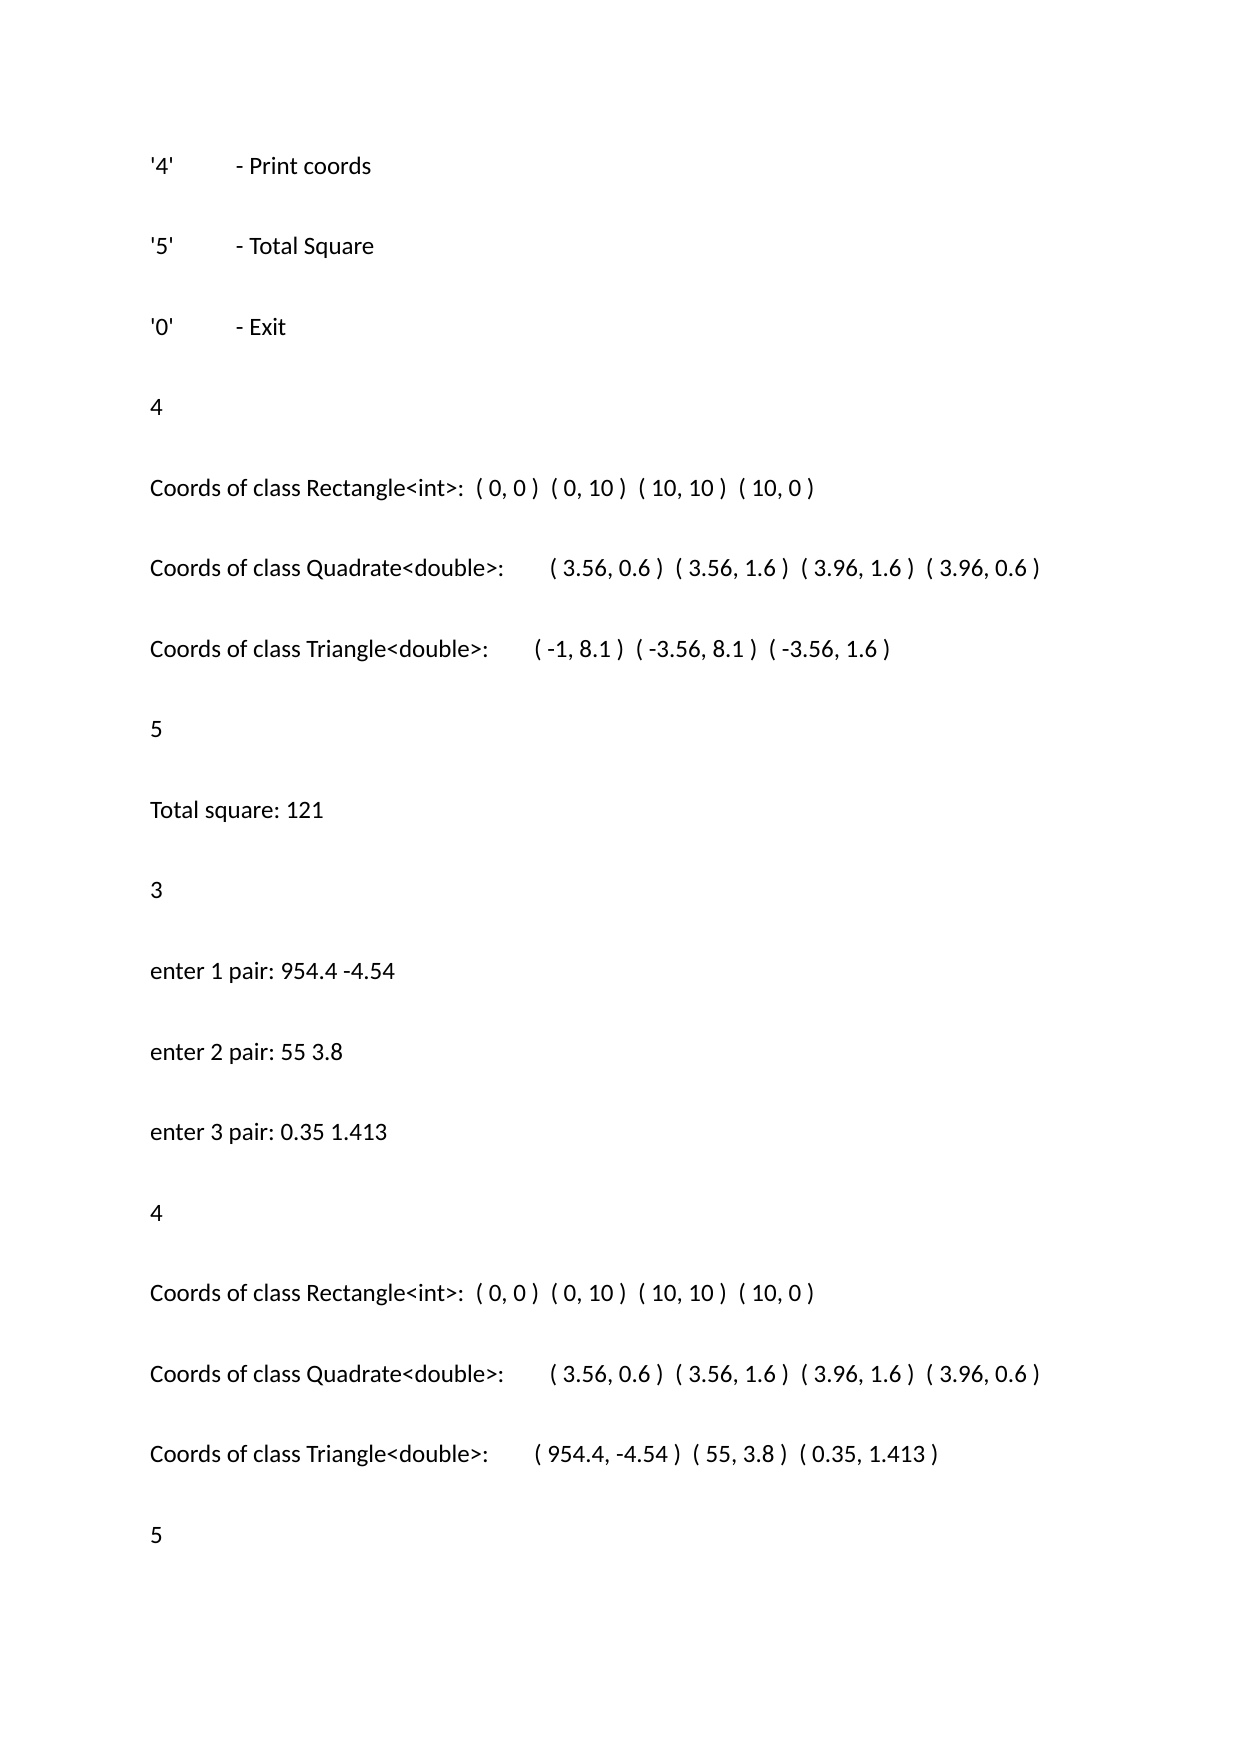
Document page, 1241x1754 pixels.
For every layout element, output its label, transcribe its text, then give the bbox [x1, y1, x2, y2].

text enter 2 pair: 55 3.8 [150, 1036, 1090, 1066]
text '5' - Total Square [150, 231, 1090, 261]
text 5 [150, 714, 1090, 744]
text Coords of class Triangle<double>: ( 954.4, -4.54 ) ( 55, 3.8 ) ( 0.35, 1.413 ) [150, 1438, 1090, 1469]
text '4' - Print coords [150, 150, 1090, 181]
text enter 1 pair: 954.4 -4.54 [150, 955, 1090, 986]
text Coords of class Rectangle<int>: ( 0, 0 ) ( 0, 10 ) ( 10, 10 ) ( 10, 0 ) [150, 1277, 1090, 1308]
text Coords of class Triangle<double>: ( -1, 8.1 ) ( -3.56, 8.1 ) ( -3.56, 1.6 ) [150, 633, 1090, 664]
text 4 [150, 392, 1090, 422]
text 3 [150, 875, 1090, 905]
text Coords of class Quadrate<double>: ( 3.56, 0.6 ) ( 3.56, 1.6 ) ( 3.96, 1.6 ) ( 3.96, 0.6 ) [150, 1358, 1090, 1388]
text Total square: 121 [150, 794, 1090, 825]
text Coords of class Quadrate<double>: ( 3.56, 0.6 ) ( 3.56, 1.6 ) ( 3.96, 1.6 ) ( 3.96, 0.6 ) [150, 553, 1090, 583]
text '0' - Exit [150, 311, 1090, 342]
text 4 [150, 1197, 1090, 1227]
text Coords of class Rectangle<int>: ( 0, 0 ) ( 0, 10 ) ( 10, 10 ) ( 10, 0 ) [150, 472, 1090, 503]
text 5 [150, 1519, 1090, 1549]
text enter 3 pair: 0.35 1.413 [150, 1116, 1090, 1147]
